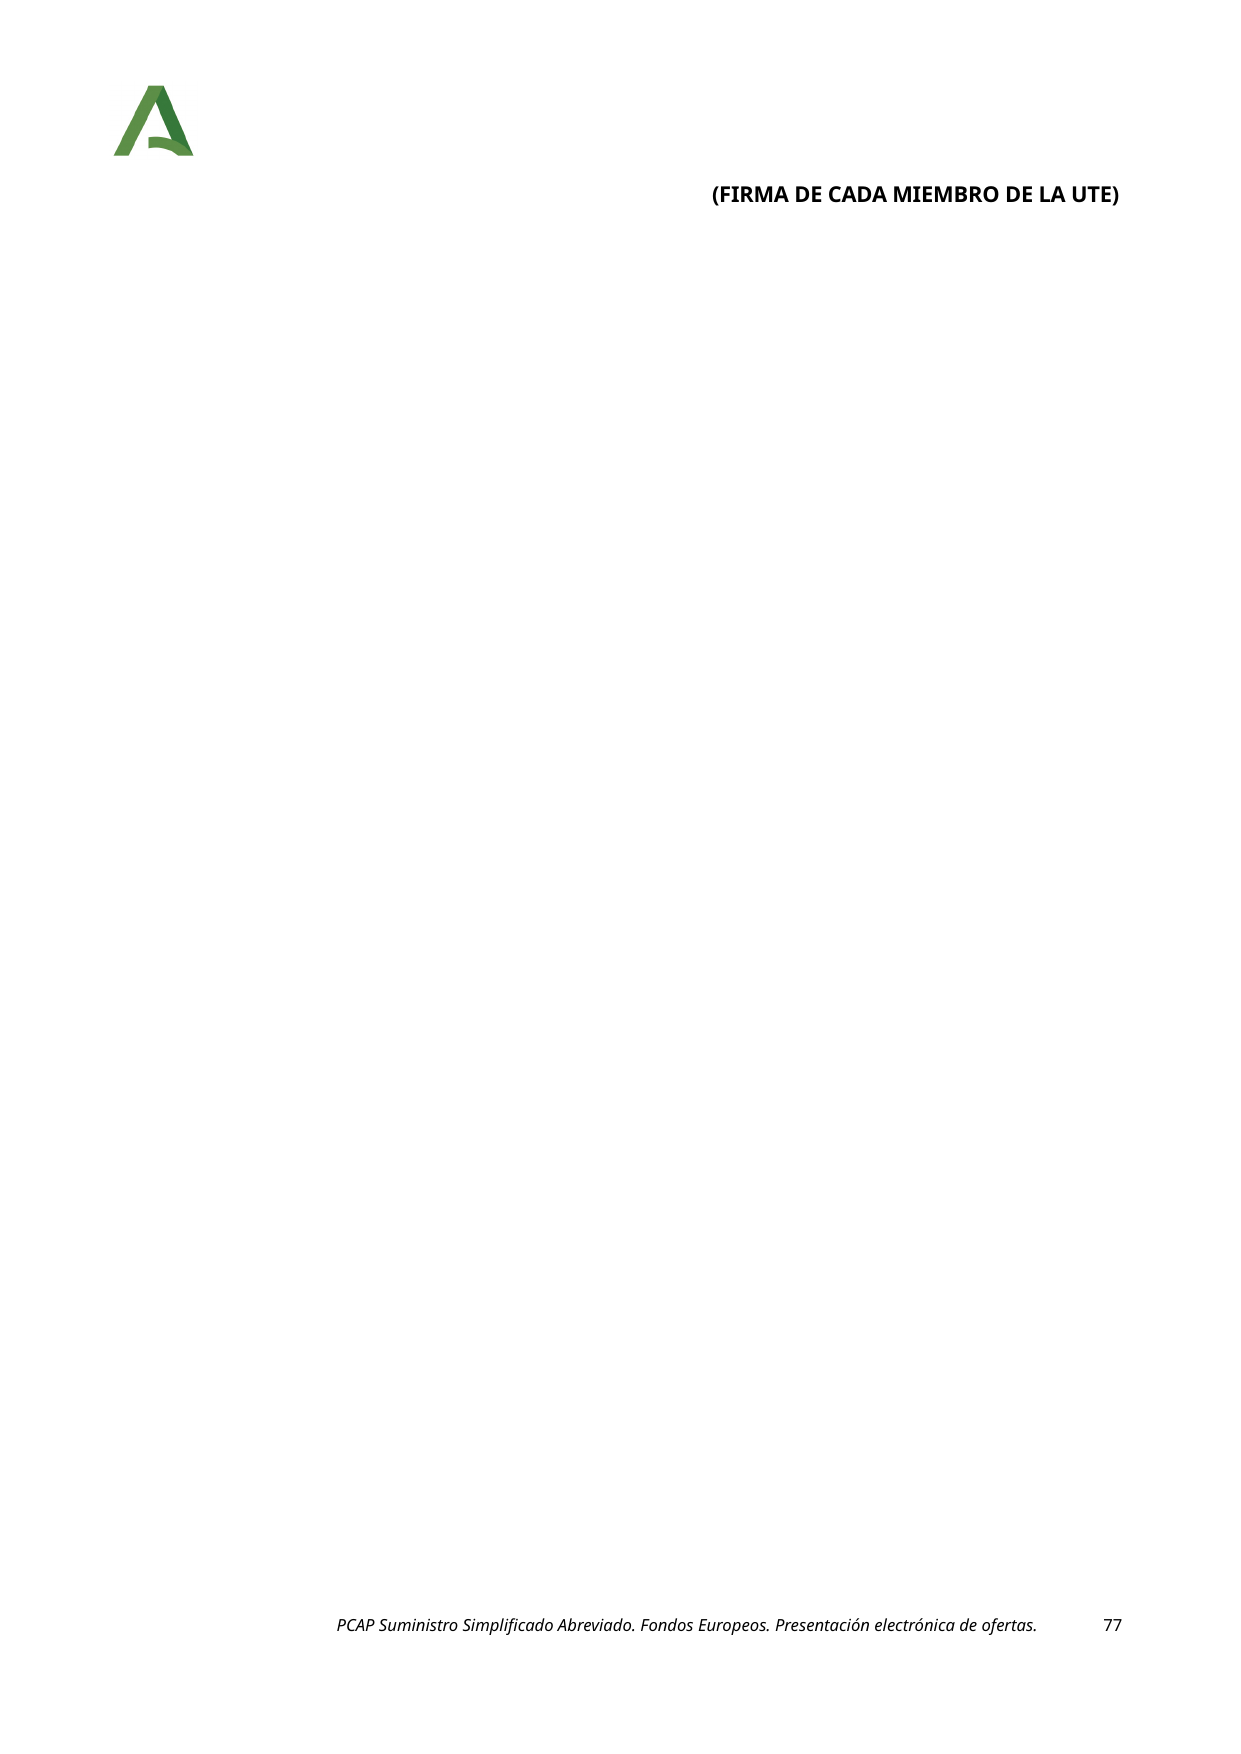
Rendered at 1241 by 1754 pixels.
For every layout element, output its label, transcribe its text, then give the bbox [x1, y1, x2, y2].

picture [109, 81, 198, 160]
text (FIRMA DE CADA MIEMBRO DE LA UTE) [118, 176, 1122, 212]
